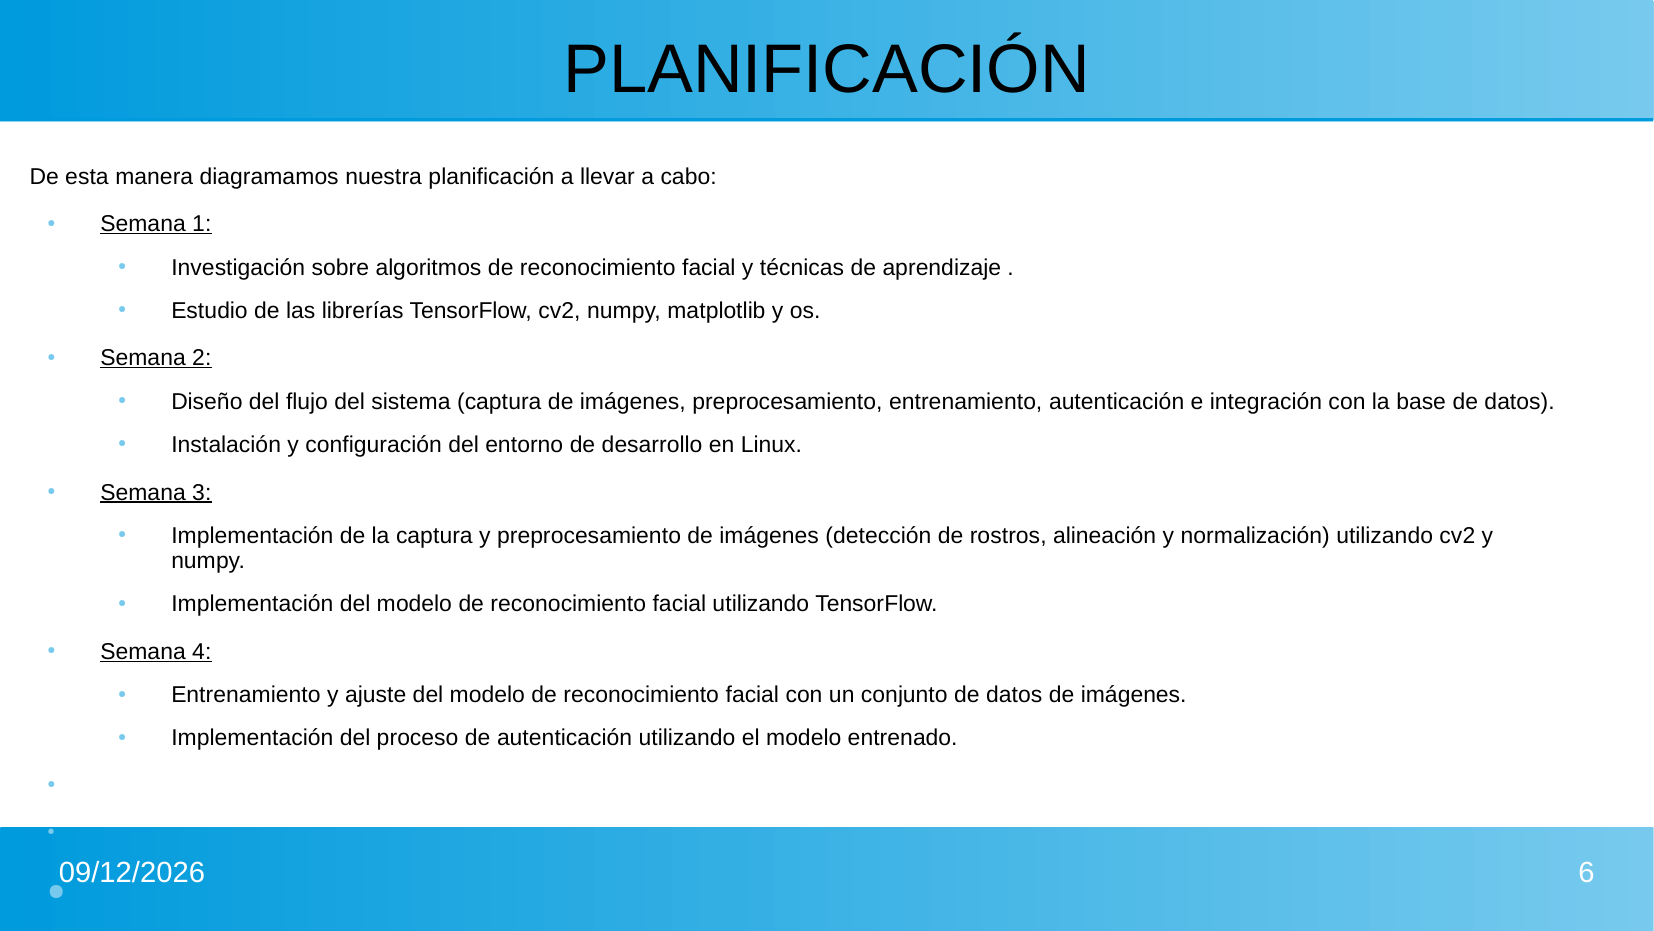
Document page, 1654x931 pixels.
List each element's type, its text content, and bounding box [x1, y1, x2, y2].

list De esta manera diagramamos nuestra planificación a llevar a cabo: Semana 1: Investigación sobre algoritmos de reconocimiento facial y técnicas de aprendizaje . Estudio de las librerías TensorFlow, cv2, numpy, matplotlib y os. Semana 2: Diseño del flujo del sistema (captura de imágenes, preprocesamiento, entrenamiento, autenticación e integración con la base de datos). Instalación y configuración del entorno de desarrollo en Linux. Semana 3: Implementación de la captura y preprocesamiento de imágenes (detección de rostros, alineación y normalización) utilizando cv2 y numpy. Implementación del modelo de reconocimiento facial utilizando TensorFlow. Semana 4: Entrenamiento y ajuste del modelo de reconocimiento facial con un conjunto de datos de imágenes. Implementación del proceso de autenticación utilizando el modelo entrenado. [29, 118, 1565, 798]
title PLANIFICACIÓN [59, 29, 1595, 108]
